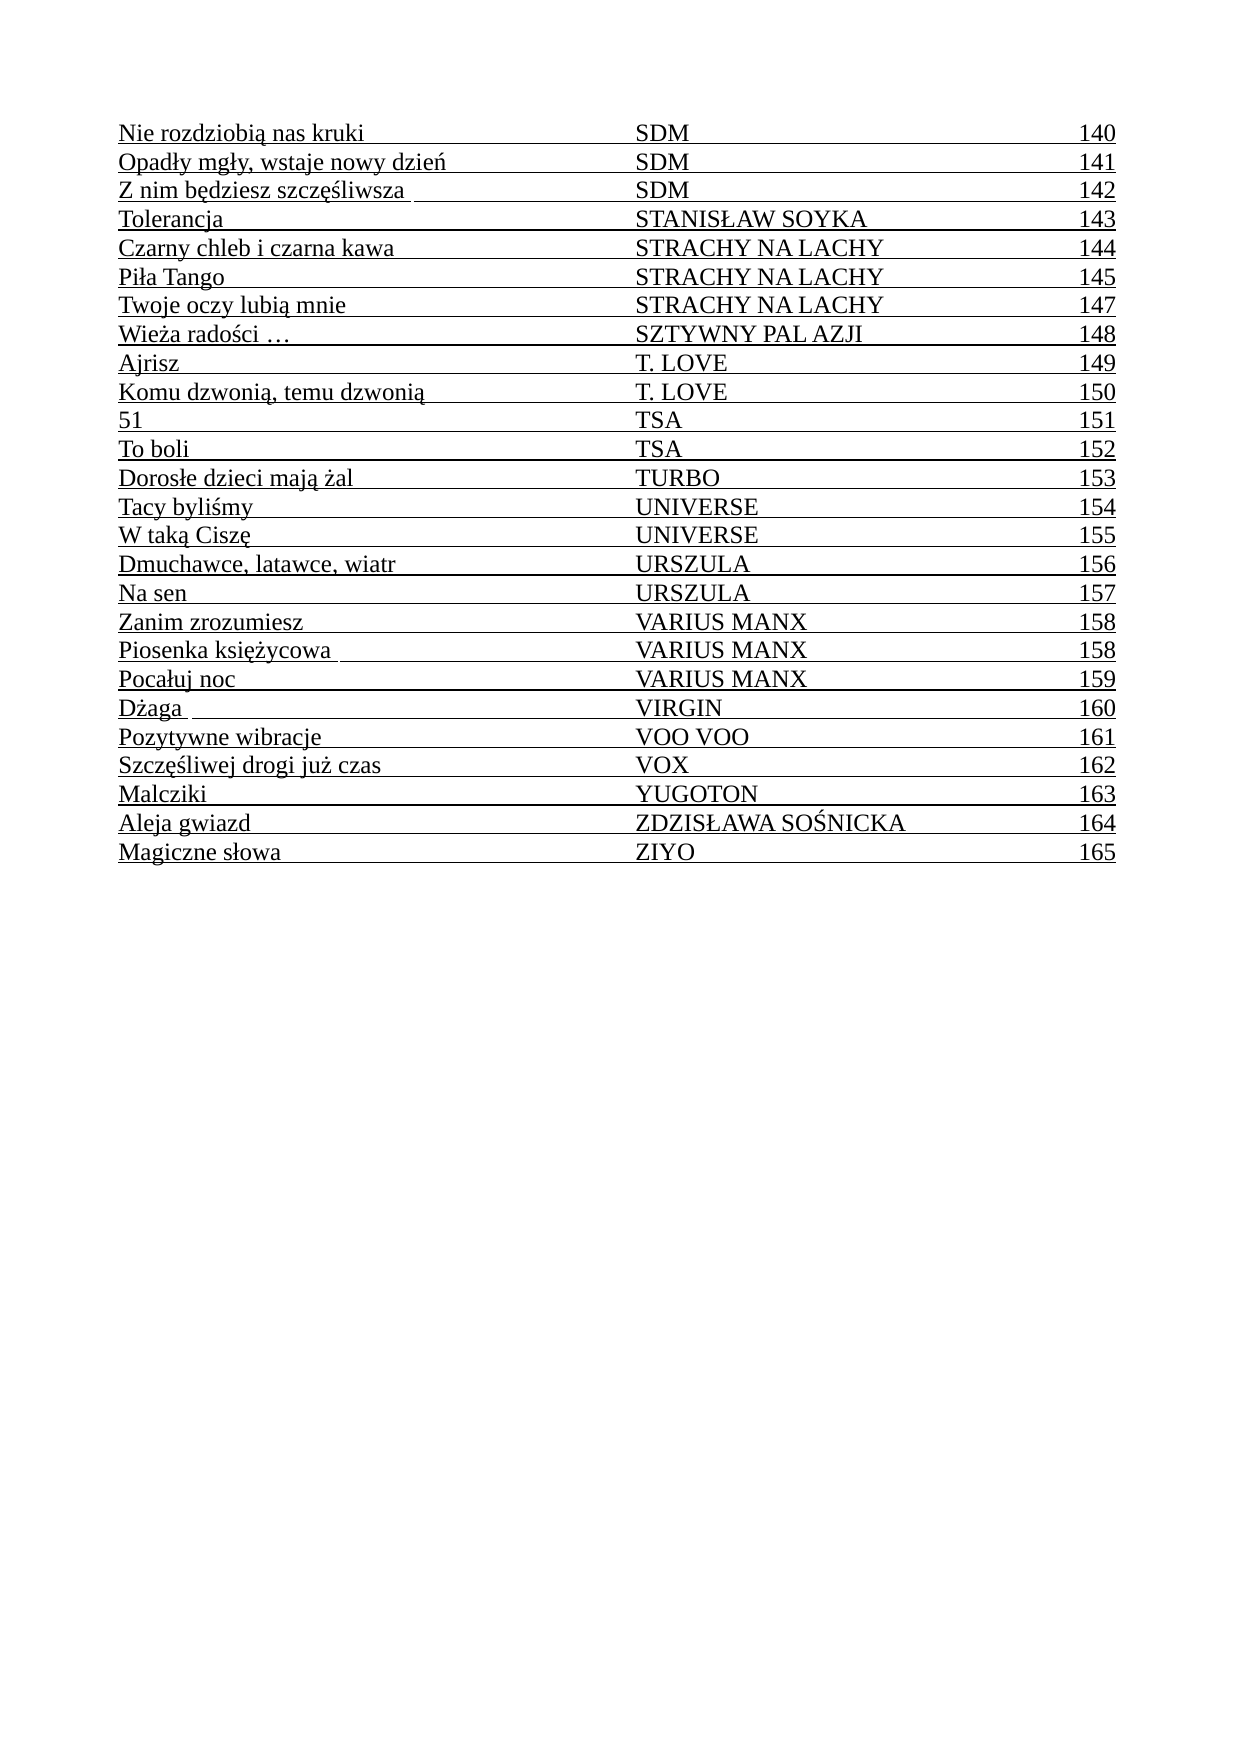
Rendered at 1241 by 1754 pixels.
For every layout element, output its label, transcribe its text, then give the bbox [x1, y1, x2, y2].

text Pocałuj noc VARIUS MANX 159 [118, 664, 1122, 693]
text Czarny chleb i czarna kawa STRACHY NA LACHY 144 [118, 233, 1122, 262]
text 51 TSA 151 [118, 406, 1122, 434]
text Szczęśliwej drogi już czas VOX 162 [118, 751, 1122, 779]
text Zanim zrozumiesz VARIUS MANX 158 [118, 607, 1122, 636]
text Pozytywne wibracje VOO VOO 161 [118, 722, 1122, 751]
text Nie rozdziobią nas kruki SDM 140 [118, 118, 1122, 147]
text Dżaga VIRGIN 160 [118, 693, 1122, 722]
text W taką Ciszę UNIVERSE 155 [118, 521, 1122, 549]
text Tolerancja STANISŁAW SOYKA 143 [118, 204, 1122, 233]
text Opadły mgły, wstaje nowy dzień SDM 141 [118, 147, 1122, 176]
text To boli TSA 152 [118, 434, 1122, 463]
text Tacy byliśmy UNIVERSE 154 [118, 492, 1122, 521]
text Ajrisz T. LOVE 149 [118, 348, 1122, 377]
text Magiczne słowa ZIYO 165 [118, 837, 1122, 866]
text Malcziki YUGOTON 163 [118, 779, 1122, 808]
text Piosenka księżycowa VARIUS MANX 158 [118, 636, 1122, 664]
text Twoje oczy lubią mnie STRACHY NA LACHY 147 [118, 291, 1122, 319]
text Wieża radości … SZTYWNY PAL AZJI 148 [118, 319, 1122, 348]
text Z nim będziesz szczęśliwsza SDM 142 [118, 176, 1122, 204]
text Komu dzwonią, temu dzwonią T. LOVE 150 [118, 377, 1122, 406]
text Piła Tango STRACHY NA LACHY 145 [118, 262, 1122, 291]
text Dorosłe dzieci mają żal TURBO 153 [118, 463, 1122, 492]
text Dmuchawce, latawce, wiatr URSZULA 156 [118, 549, 1122, 578]
text Aleja gwiazd ZDZISŁAWA SOŚNICKA 164 [118, 808, 1122, 837]
text Na sen URSZULA 157 [118, 578, 1122, 607]
